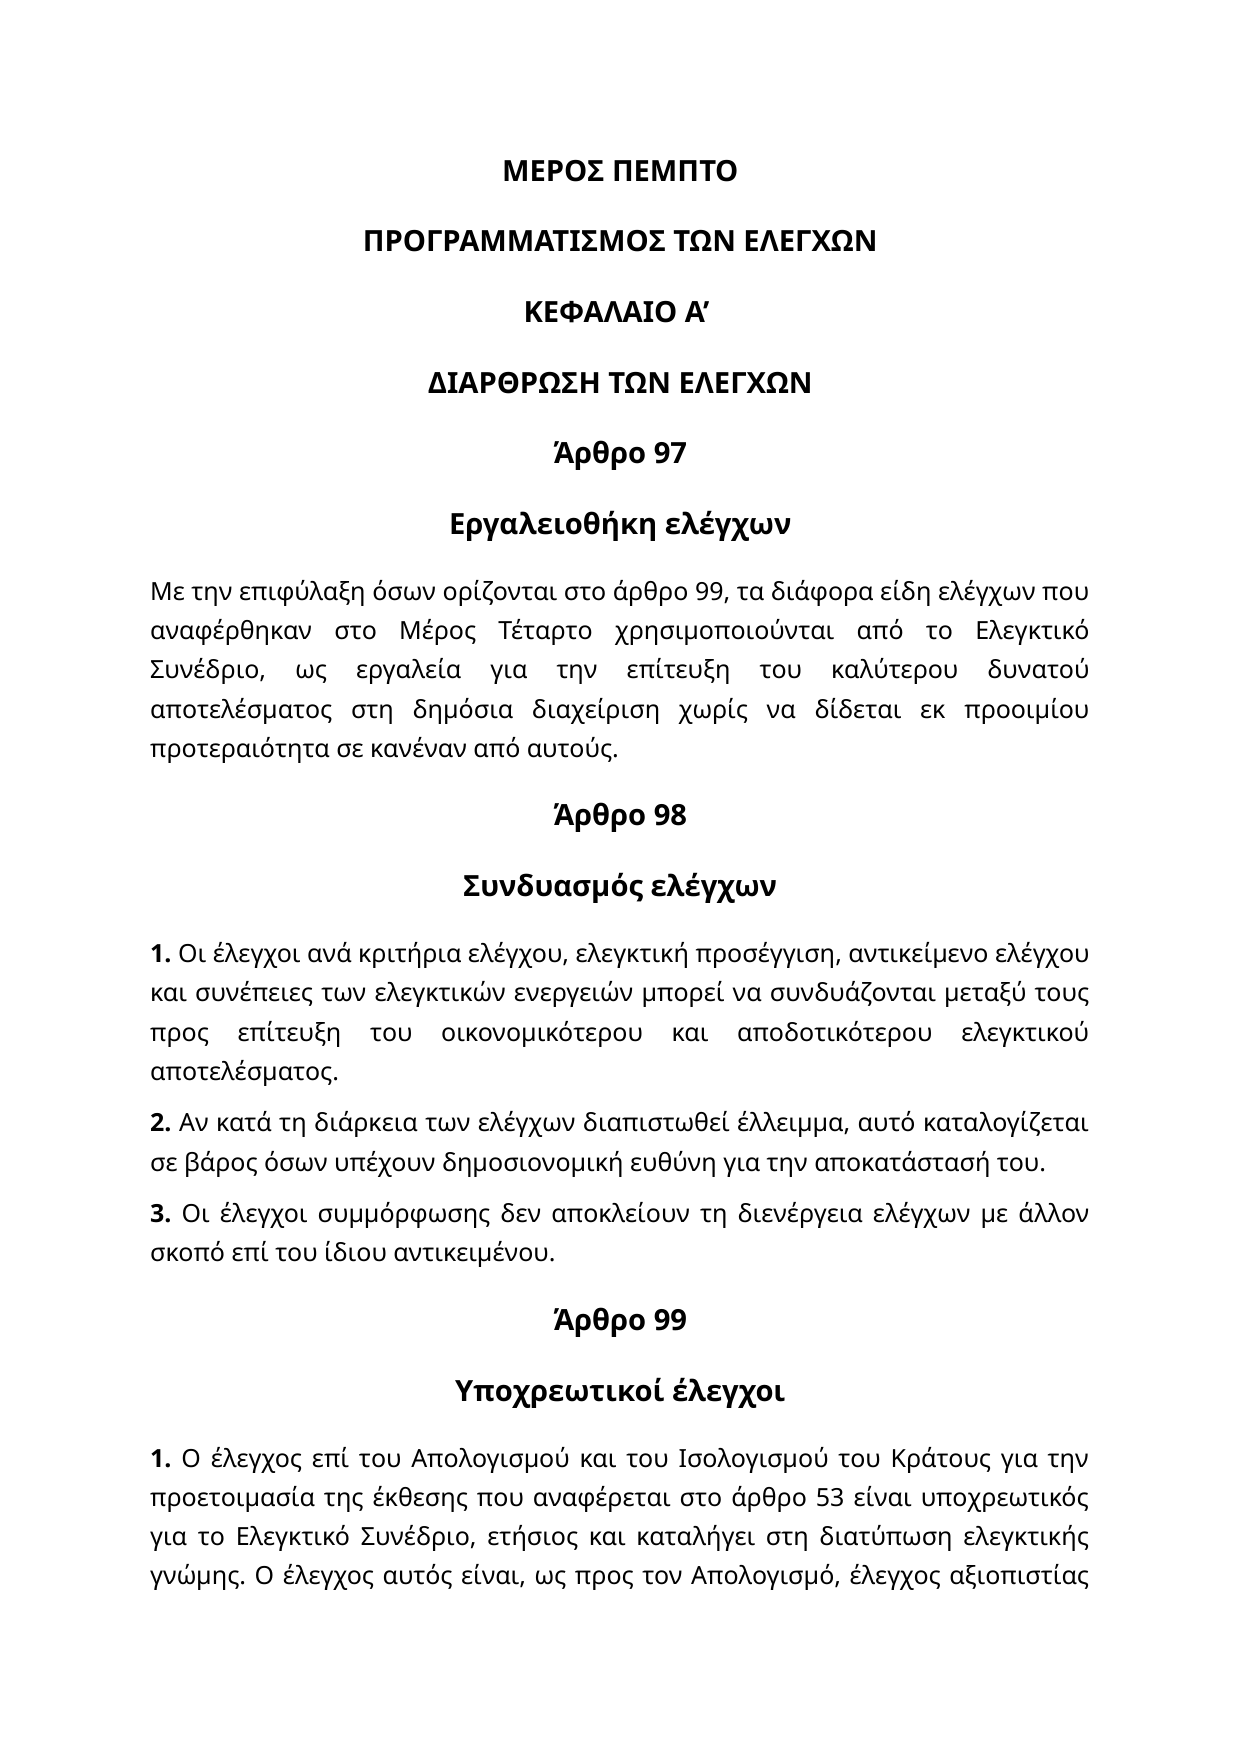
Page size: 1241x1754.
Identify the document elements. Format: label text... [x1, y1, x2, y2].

subtitle Συνδυασμός ελέγχων [150, 865, 1090, 905]
text 2. Αν κατά τη διάρκεια των ελέγχων διαπιστωθεί έλλειμμα, αυτό καταλογίζεται σε βάρος όσων υπέχουν δημοσιονομική ευθύνη για την αποκατάστασή του. [150, 1105, 1090, 1178]
subtitle ΔΙΑΡΘΡΩΣΗ ΤΩΝ ΕΛΕΓΧΩΝ [150, 362, 1090, 402]
subtitle Υποχρεωτικοί έλεγχοι [150, 1370, 1090, 1409]
subtitle ΚΕΦΑΛΑΙΟ Α’ [150, 291, 1090, 331]
subtitle ΜΕΡΟΣ ΠΕΜΠΤΟ [150, 150, 1090, 190]
subtitle Άρθρο 99 [150, 1299, 1090, 1339]
subtitle Άρθρο 97 [150, 432, 1090, 472]
subtitle Εργαλειοθήκη ελέγχων [150, 503, 1090, 543]
text 3. Οι έλεγχοι συμμόρφωσης δεν αποκλείουν τη διενέργεια ελέγχων με άλλον σκοπό επί του ίδιου αντικειμένου. [150, 1196, 1090, 1269]
text Με την επιφύλαξη όσων ορίζονται στο άρθρο 99, τα διάφορα είδη ελέγχων που αναφέρθηκαν στο Μέρος Τέταρτο χρησιμοποιούνται από το Ελεγκτικό Συνέδριο, ως εργαλεία για την επίτευξη του καλύτερου δυνατού αποτελέσματος στη δημόσια διαχείριση χωρίς να δίδεται εκ προοιμίου προτεραιότητα σε κανέναν από αυτούς. [150, 574, 1090, 764]
text 1. Ο έλεγχος επί του Απολογισμού και του Ισολογισμού του Κράτους για την προετοιμασία της έκθεσης που αναφέρεται στο άρθρο 53 είναι υποχρεωτικός για το Ελεγκτικό Συνέδριο, ετήσιος και καταλήγει στη διατύπωση ελεγκτικής γνώμης. Ο έλεγχος αυτός είναι, ως προς τον Απολογισμό, έλεγχος αξιοπιστίας [150, 1440, 1090, 1592]
text 1. Οι έλεγχοι ανά κριτήρια ελέγχου, ελεγκτική προσέγγιση, αντικείμενο ελέγχου και συνέπειες των ελεγκτικών ενεργειών μπορεί να συνδυάζονται μεταξύ τους προς επίτευξη του οικονομικότερου και αποδοτικότερου ελεγκτικού αποτελέσματος. [150, 936, 1090, 1087]
subtitle Άρθρο 98 [150, 794, 1090, 834]
subtitle ΠΡΟΓΡΑΜΜΑΤΙΣΜΟΣ ΤΩΝ ΕΛΕΓΧΩΝ [150, 221, 1090, 260]
